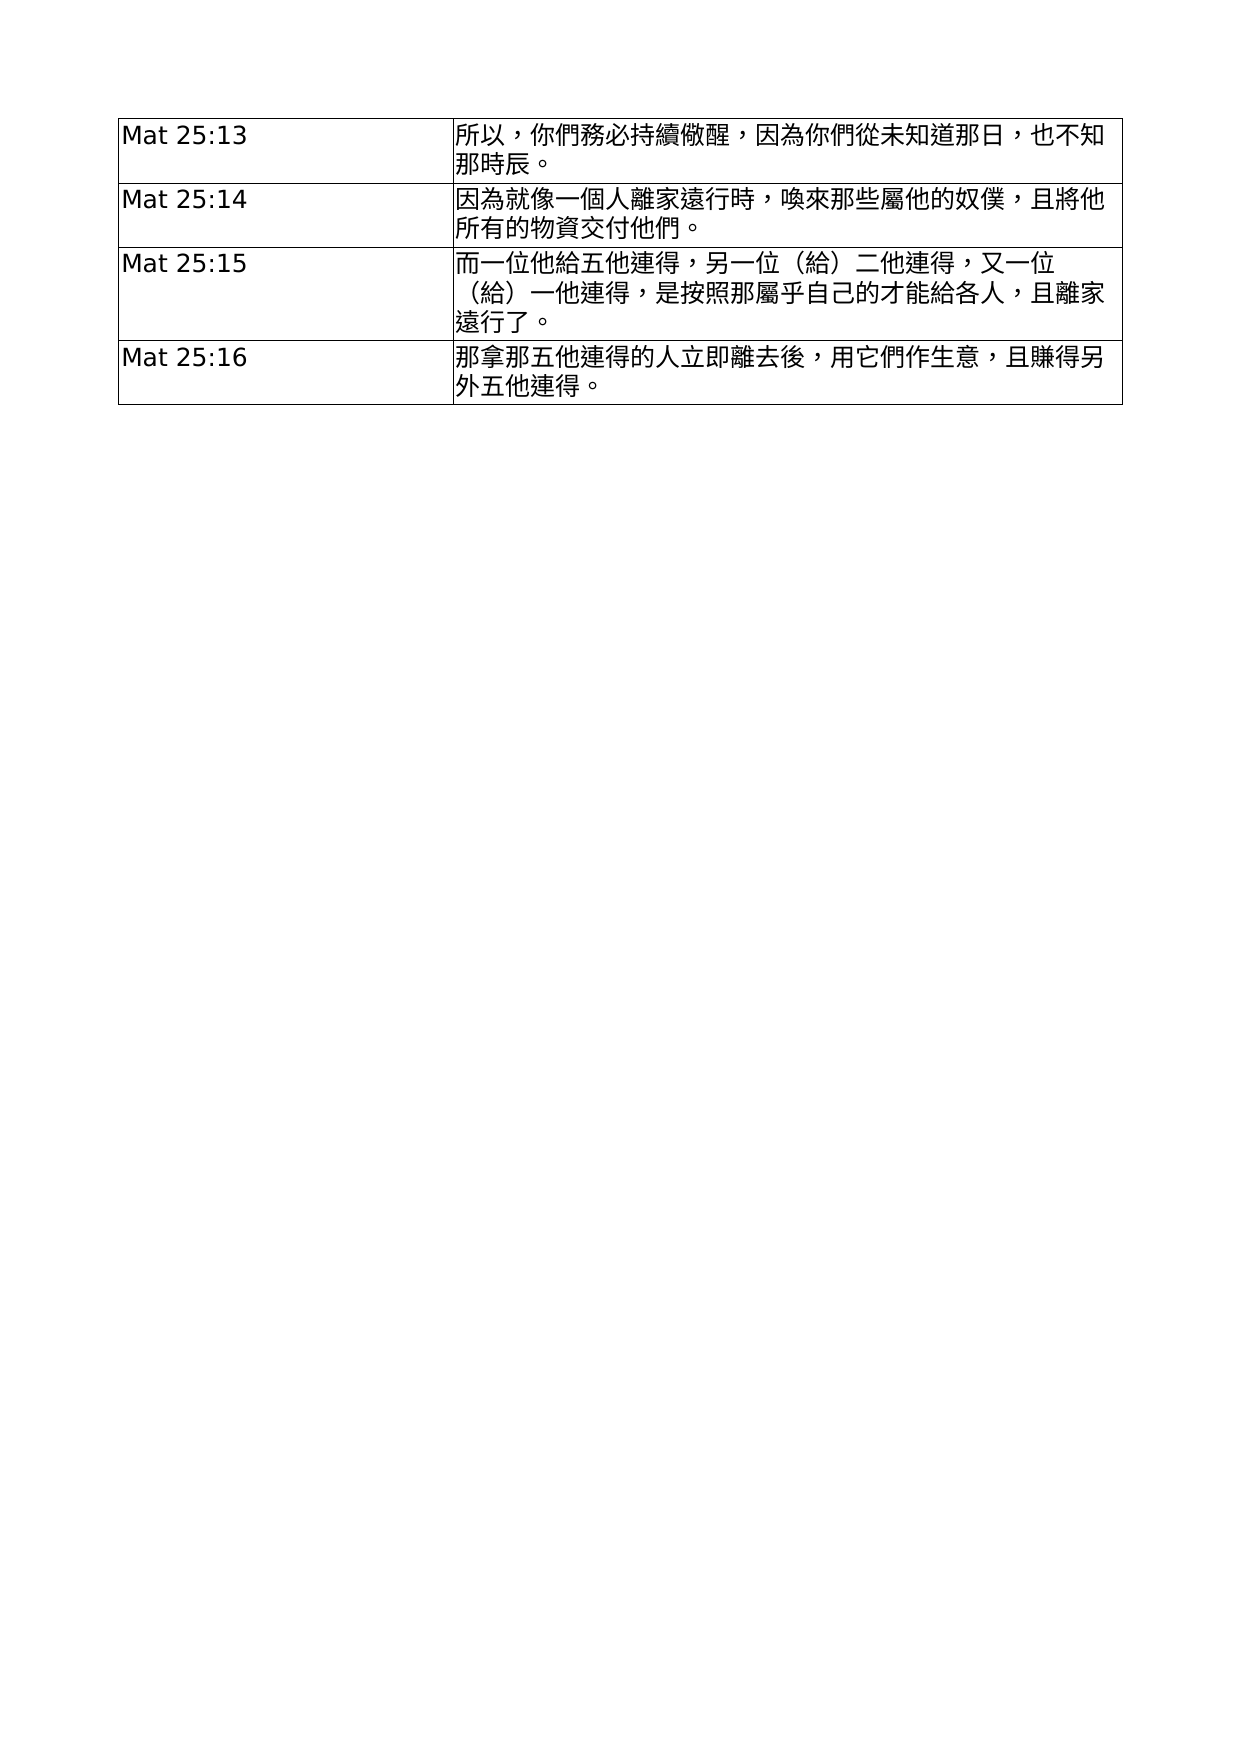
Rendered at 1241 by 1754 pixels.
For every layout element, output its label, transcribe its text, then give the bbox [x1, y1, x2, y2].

table_cell Mat 25:13 [119, 119, 453, 182]
table_cell Mat 25:16 [119, 341, 453, 404]
table_cell 所以，你們務必持續儆醒，因為你們從未知道那日，也不知那時辰。 [454, 119, 1122, 182]
table_cell 而一位他給五他連得，另一位（給）二他連得，又一位（給）一他連得，是按照那屬乎自己的才能給各人，且離家遠行了。 [454, 248, 1122, 340]
table_cell Mat 25:15 [119, 248, 453, 340]
table_cell 那拿那五他連得的人立即離去後，用它們作生意，且賺得另外五他連得。 [454, 341, 1122, 404]
table_cell Mat 25:14 [119, 184, 453, 247]
table_cell 因為就像一個人離家遠行時，喚來那些屬他的奴僕，且將他所有的物資交付他們。 [454, 184, 1122, 247]
